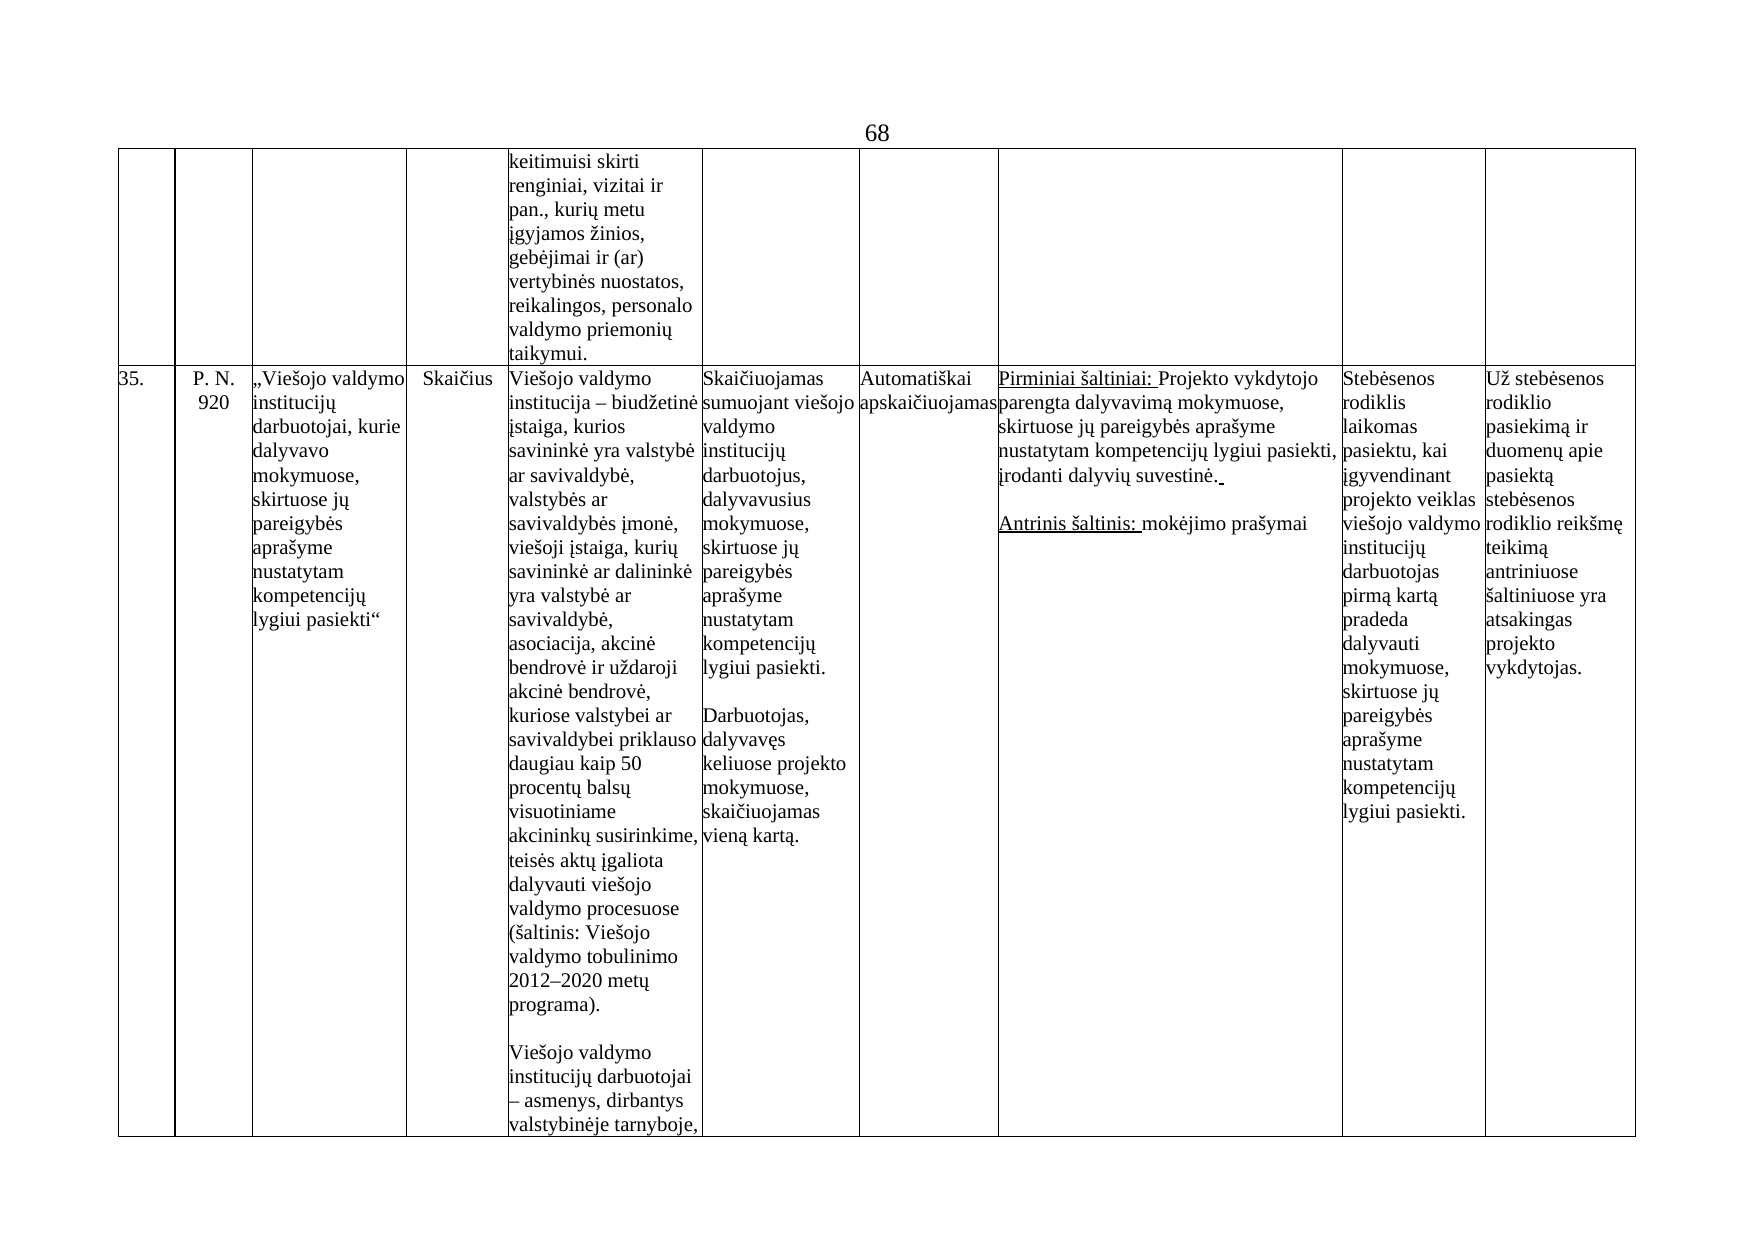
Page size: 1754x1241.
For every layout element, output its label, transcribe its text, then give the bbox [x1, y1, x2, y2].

table_cell [860, 149, 998, 365]
table_cell [407, 149, 508, 365]
table_cell [1343, 149, 1485, 365]
table_cell [999, 149, 1342, 365]
table_cell Už stebėsenos rodiklio pasiekimą ir duomenų apie pasiektą stebėsenos rodiklio reikšmę teikimą antriniuose šaltiniuose yra atsakingas projekto vykdytojas. [1486, 366, 1635, 1136]
table_cell P. N. 920 [176, 366, 252, 1136]
table_cell Skaičius [407, 366, 508, 1136]
table_cell [119, 149, 174, 365]
table_cell [176, 149, 252, 365]
table_cell „Viešojo valdymo institucijų darbuotojai, kurie dalyvavo mokymuose, skirtuose jų pareigybės aprašyme nustatytam kompetencijų lygiui pasiekti“ [253, 366, 406, 1136]
table_cell [703, 149, 859, 365]
table_cell Stebėsenos rodiklis laikomas pasiektu, kai įgyvendinant projekto veiklas viešojo valdymo institucijų darbuotojas pirmą kartą pradeda dalyvauti mokymuose, skirtuose jų pareigybės aprašyme nustatytam kompetencijų lygiui pasiekti. [1343, 366, 1485, 1136]
table_cell Skaičiuojamas sumuojant viešojo valdymo institucijų darbuotojus, dalyvavusius mokymuose, skirtuose jų pareigybės aprašyme nustatytam kompetencijų lygiui pasiekti. Darbuotojas, dalyvavęs keliuose projekto mokymuose, skaičiuojamas vieną kartą. [703, 366, 859, 1136]
table_cell [253, 149, 406, 365]
table_cell Automatiškai apskaičiuojamas [860, 366, 998, 1136]
table_cell Viešojo valdymo institucija – biudžetinė įstaiga, kurios savininkė yra valstybė ar savivaldybė, valstybės ar savivaldybės įmonė, viešoji įstaiga, kurių savininkė ar dalininkė yra valstybė ar savivaldybė, asociacija, akcinė bendrovė ir uždaroji akcinė bendrovė, kuriose valstybei ar savivaldybei priklauso daugiau kaip 50 procentų balsų visuotiniame akcininkų susirinkime, teisės aktų įgaliota dalyvauti viešojo valdymo procesuose (šaltinis: Viešojo valdymo tobulinimo 2012–2020 metų programa). Viešojo valdymo institucijų darbuotojai – asmenys, dirbantys valstybinėje tarnyboje, [509, 366, 702, 1136]
table_cell [1486, 149, 1635, 365]
table_cell Pirminiai šaltiniai: Projekto vykdytojo parengta dalyvavimą mokymuose, skirtuose jų pareigybės aprašyme nustatytam kompetencijų lygiui pasiekti, įrodanti dalyvių suvestinė. Antrinis šaltinis: mokėjimo prašymai [999, 366, 1342, 1136]
table_cell 35. [119, 366, 174, 1136]
table_cell keitimuisi skirti renginiai, vizitai ir pan., kurių metu įgyjamos žinios, gebėjimai ir (ar) vertybinės nuostatos, reikalingos, personalo valdymo priemonių taikymui. [509, 149, 702, 365]
